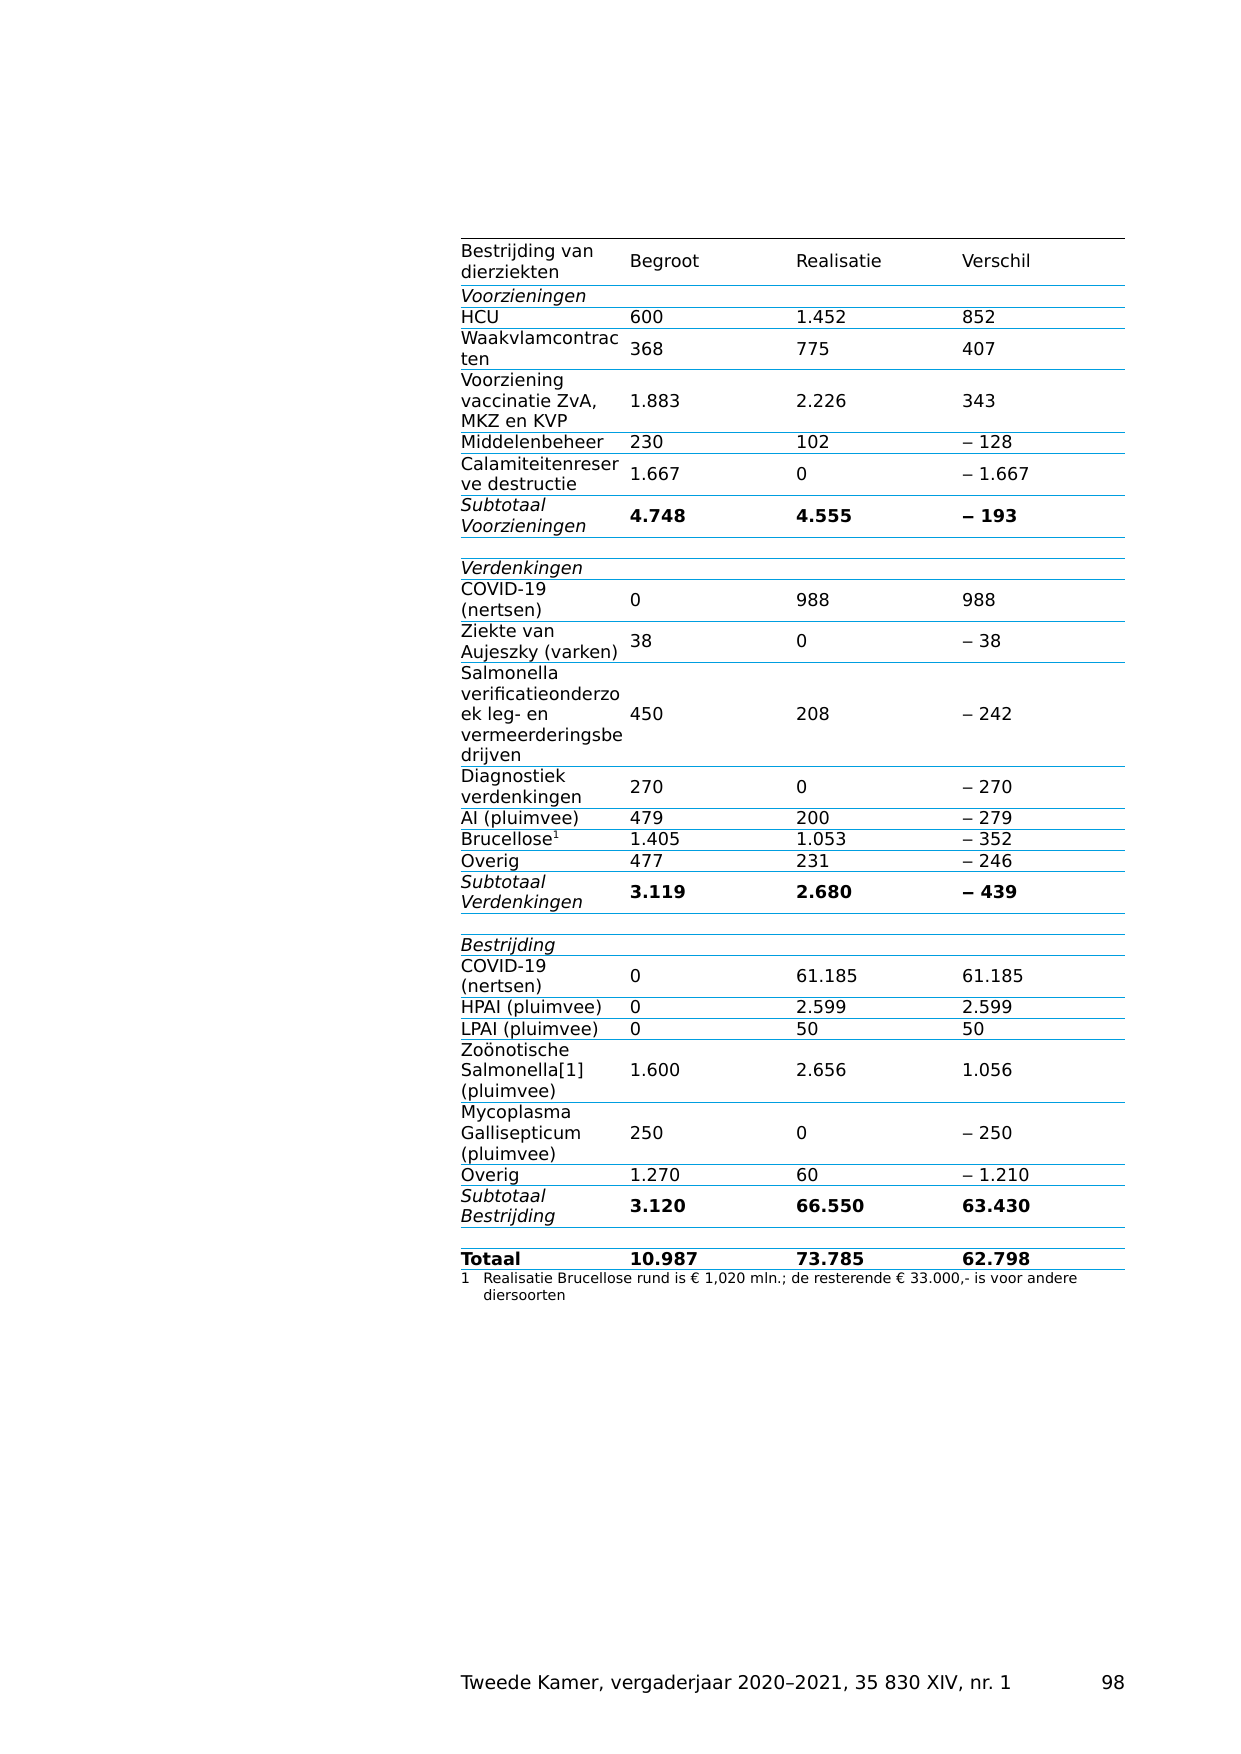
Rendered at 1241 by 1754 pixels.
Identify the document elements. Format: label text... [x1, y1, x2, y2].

table_cell [793, 914, 959, 934]
table_cell 343 [959, 370, 1125, 432]
table_cell [793, 286, 959, 306]
table_cell 66.550 [793, 1186, 959, 1227]
table_cell HCU [461, 308, 627, 328]
table_cell 63.430 [959, 1186, 1125, 1227]
table_cell 2.599 [959, 998, 1125, 1018]
table_cell Subtotaal Voorzieningen [461, 496, 627, 536]
table_cell [793, 538, 959, 558]
table_cell 1.053 [793, 830, 959, 850]
table_cell Verschil [959, 239, 1125, 285]
table_cell 1.600 [627, 1040, 793, 1102]
table_cell [793, 1228, 959, 1248]
table_cell Zoönotische Salmonella[1] (pluimvee) [461, 1040, 627, 1102]
table_cell 1.667 [627, 454, 793, 495]
table_cell [627, 538, 793, 558]
table_cell 0 [793, 622, 959, 662]
table_cell Waakvlamcontracten [461, 329, 627, 369]
table_cell 988 [959, 580, 1125, 621]
table_cell 2.599 [793, 998, 959, 1018]
table_cell LPAI (pluimvee) [461, 1019, 627, 1039]
table_cell 1.270 [627, 1165, 793, 1185]
table_header Realisatie bestrijding van dierziekten 2020 (bedragen x € 1.000) [461, 213, 1125, 238]
table_cell Realisatie [793, 239, 959, 285]
table_cell 477 [627, 851, 793, 871]
table_cell 407 [959, 329, 1125, 369]
table_cell 0 [793, 454, 959, 495]
table_cell ‒ 1.667 [959, 454, 1125, 495]
table_cell [627, 286, 793, 306]
table_cell [793, 935, 959, 955]
table_cell [461, 914, 627, 934]
table_cell 0 [793, 1103, 959, 1164]
table_cell AI (pluimvee) [461, 809, 627, 829]
table_cell 38 [627, 622, 793, 662]
table_cell 200 [793, 809, 959, 829]
table_cell [959, 914, 1125, 934]
table_cell Bestrijding van dierziekten [461, 239, 627, 285]
table_cell [627, 914, 793, 934]
table_cell 479 [627, 809, 793, 829]
table_cell Mycoplasma Gallisepticum (pluimvee) [461, 1103, 627, 1164]
table_cell [959, 286, 1125, 306]
table_cell 10.987 [627, 1249, 793, 1269]
table_cell Begroot [627, 239, 793, 285]
table_cell Verdenkingen [461, 559, 627, 579]
table_cell 50 [959, 1019, 1125, 1039]
table_cell Subtotaal Bestrijding [461, 1186, 627, 1227]
table_cell 2.656 [793, 1040, 959, 1102]
table_cell 3.119 [627, 872, 793, 913]
table_cell 450 [627, 663, 793, 766]
table_cell 1.452 [793, 308, 959, 328]
table_cell Overig [461, 1165, 627, 1185]
table_cell ‒ 1.210 [959, 1165, 1125, 1185]
table_cell Calamiteitenreserve destructie [461, 454, 627, 495]
table_cell COVID-19 (nertsen) [461, 580, 627, 621]
table_cell ‒ 246 [959, 851, 1125, 871]
table_cell Middelenbeheer [461, 433, 627, 453]
table_cell 600 [627, 308, 793, 328]
table_cell 1.883 [627, 370, 793, 432]
table_cell 4.555 [793, 496, 959, 536]
table_cell ‒ 242 [959, 663, 1125, 766]
table_cell 60 [793, 1165, 959, 1185]
table_cell 230 [627, 433, 793, 453]
table_cell 73.785 [793, 1249, 959, 1269]
table_cell [959, 935, 1125, 955]
table_cell [627, 1228, 793, 1248]
table_cell 1.405 [627, 830, 793, 850]
table_cell 0 [627, 1019, 793, 1039]
list Realisatie Brucellose rund is € 1,020 mln.; de resterende € 33.000,- is voor andere diersoorten [461, 1270, 1125, 1303]
table_cell 0 [627, 580, 793, 621]
table_cell [627, 559, 793, 579]
table_cell 102 [793, 433, 959, 453]
table_cell Subtotaal Verdenkingen [461, 872, 627, 913]
table_cell 852 [959, 308, 1125, 328]
table_cell [959, 559, 1125, 579]
table_cell Diagnostiek verdenkingen [461, 767, 627, 808]
table_cell [627, 935, 793, 955]
table_cell 2.680 [793, 872, 959, 913]
table_cell 208 [793, 663, 959, 766]
table_cell ‒ 250 [959, 1103, 1125, 1164]
table_cell 1.056 [959, 1040, 1125, 1102]
table_cell Overig [461, 851, 627, 871]
table_cell [959, 538, 1125, 558]
table_cell 62.798 [959, 1249, 1125, 1269]
table_cell ‒ 128 [959, 433, 1125, 453]
table_cell Bestrijding [461, 935, 627, 955]
table_cell 250 [627, 1103, 793, 1164]
table_cell 3.120 [627, 1186, 793, 1227]
table_cell Brucellose1 [461, 830, 627, 850]
table_cell 0 [627, 998, 793, 1018]
table_cell 61.185 [793, 956, 959, 997]
table_cell ‒ 352 [959, 830, 1125, 850]
table_cell HPAI (pluimvee) [461, 998, 627, 1018]
table_cell [793, 559, 959, 579]
table_cell 988 [793, 580, 959, 621]
table_cell ‒ 38 [959, 622, 1125, 662]
table_cell 775 [793, 329, 959, 369]
table_cell 231 [793, 851, 959, 871]
table_cell Ziekte van Aujeszky (varken) [461, 622, 627, 662]
table_cell 368 [627, 329, 793, 369]
table_cell [461, 1228, 627, 1248]
table_cell [461, 538, 627, 558]
table_cell ‒ 270 [959, 767, 1125, 808]
table_cell 2.226 [793, 370, 959, 432]
table_cell ‒ 193 [959, 496, 1125, 536]
table_cell 61.185 [959, 956, 1125, 997]
table_cell 0 [627, 956, 793, 997]
table_cell Voorziening vaccinatie ZvA, MKZ en KVP [461, 370, 627, 432]
table_cell Totaal [461, 1249, 627, 1269]
table_cell ‒ 439 [959, 872, 1125, 913]
table_cell 270 [627, 767, 793, 808]
table_cell COVID-19 (nertsen) [461, 956, 627, 997]
table_cell 0 [793, 767, 959, 808]
table_cell ‒ 279 [959, 809, 1125, 829]
table_cell [959, 1228, 1125, 1248]
table_cell Voorzieningen [461, 286, 627, 306]
table_cell 50 [793, 1019, 959, 1039]
table_cell Salmonella verificatieonderzoek leg- en vermeerderingsbedrijven [461, 663, 627, 766]
table_cell 4.748 [627, 496, 793, 536]
